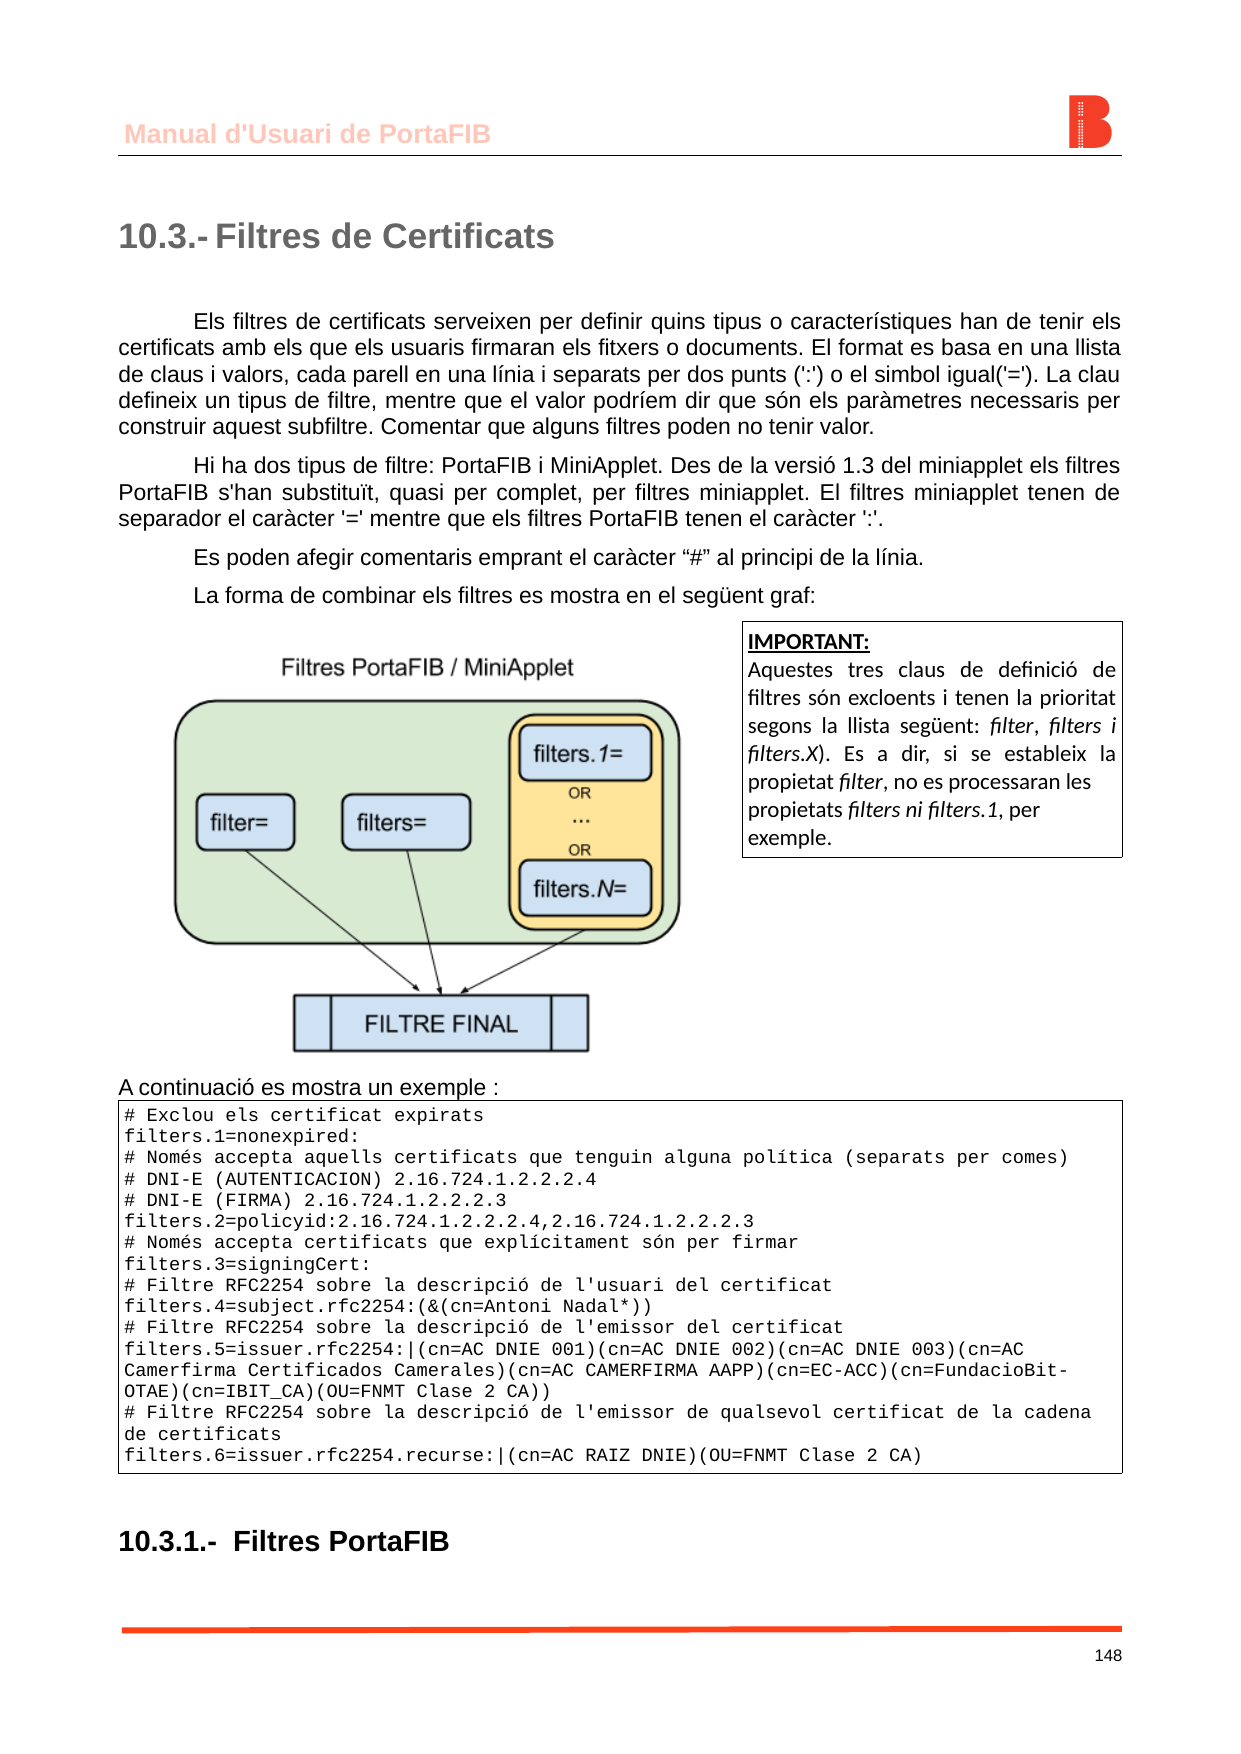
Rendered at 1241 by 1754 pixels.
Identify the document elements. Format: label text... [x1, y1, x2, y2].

text Hi ha dos tipus de filtre: PortaFIB i MiniApplet. Des de la versió 1.3 del miniapplet els filtres PortaFIB s'han substituït, quasi per complet, per filtres miniapplet. El filtres miniapplet tenen de separador el caràcter '=' mentre que els filtres PortaFIB tenen el caràcter ':'. [118, 452, 1122, 531]
picture [161, 627, 699, 1068]
table_header # Exclou els certificat expirats filters.1=nonexpired: # Només accepta aquells certificats que tenguin alguna política (separats per comes) # DNI-E (AUTENTICACION) 2.16.724.1.2.2.2.4 # DNI-E (FIRMA) 2.16.724.1.2.2.2.3 filters.2=policyid:2.16.724.1.2.2.2.4,2.16.724.1.2.2.2.3 # Només accepta certificats que explícitament són per firmar filters.3=signingCert: # Filtre RFC2254 sobre la descripció de l'usuari del certificat filters.4=subject.rfc2254:(&(cn=Antoni Nadal*)) # Filtre RFC2254 sobre la descripció de l'emissor del certificat filters.5=issuer.rfc2254:|(cn=AC DNIE 001)(cn=AC DNIE 002)(cn=AC DNIE 003)(cn=AC Camerfirma Certificados Camerales)(cn=AC CAMERFIRMA AAPP)(cn=EC-ACC)(cn=FundacioBit-OTAE)(cn=IBIT_CA)(OU=FNMT Clase 2 CA)) # Filtre RFC2254 sobre la descripció de l'emissor de qualsevol certificat de la cadena de certificats filters.6=issuer.rfc2254.recurse:|(cn=AC RAIZ DNIE)(OU=FNMT Clase 2 CA) [119, 1101, 1122, 1473]
text La forma de combinar els filtres es mostra en el següent graf: [118, 582, 1122, 609]
subtitle Filtres PortaFIB [118, 1524, 1122, 1558]
text A continuació es mostra un exemple : [118, 1074, 1122, 1100]
picture [1063, 94, 1117, 150]
table_cell [742, 858, 1122, 1074]
text Els filtres de certificats serveixen per definir quins tipus o característiques han de tenir els certificats amb els que els usuaris firmaran els fitxers o documents. El format es basa en una llista de claus i valors, cada parell en una línia i separats per dos punts (':') o el simbol igual('='). La clau defineix un tipus de filtre, mentre que el valor podríem dir que són els paràmetres necessaris per construir aquest subfiltre. Comentar que alguns filtres poden no tenir valor. [118, 308, 1122, 439]
subtitle Filtres de Certificats [118, 216, 1122, 256]
table_header IMPORTANT: Aquestes tres claus de definició de filtres són excloents i tenen la prioritat segons la llista següent: filter, filters i filters.X). Es a dir, si se estableix la propietat filter, no es processaran les propietats filters ni filters.1, per exemple. [743, 622, 1122, 857]
text Es poden afegir comentaris emprant el caràcter “#” al principi de la línia. [118, 544, 1122, 570]
table_header [118, 621, 742, 1074]
